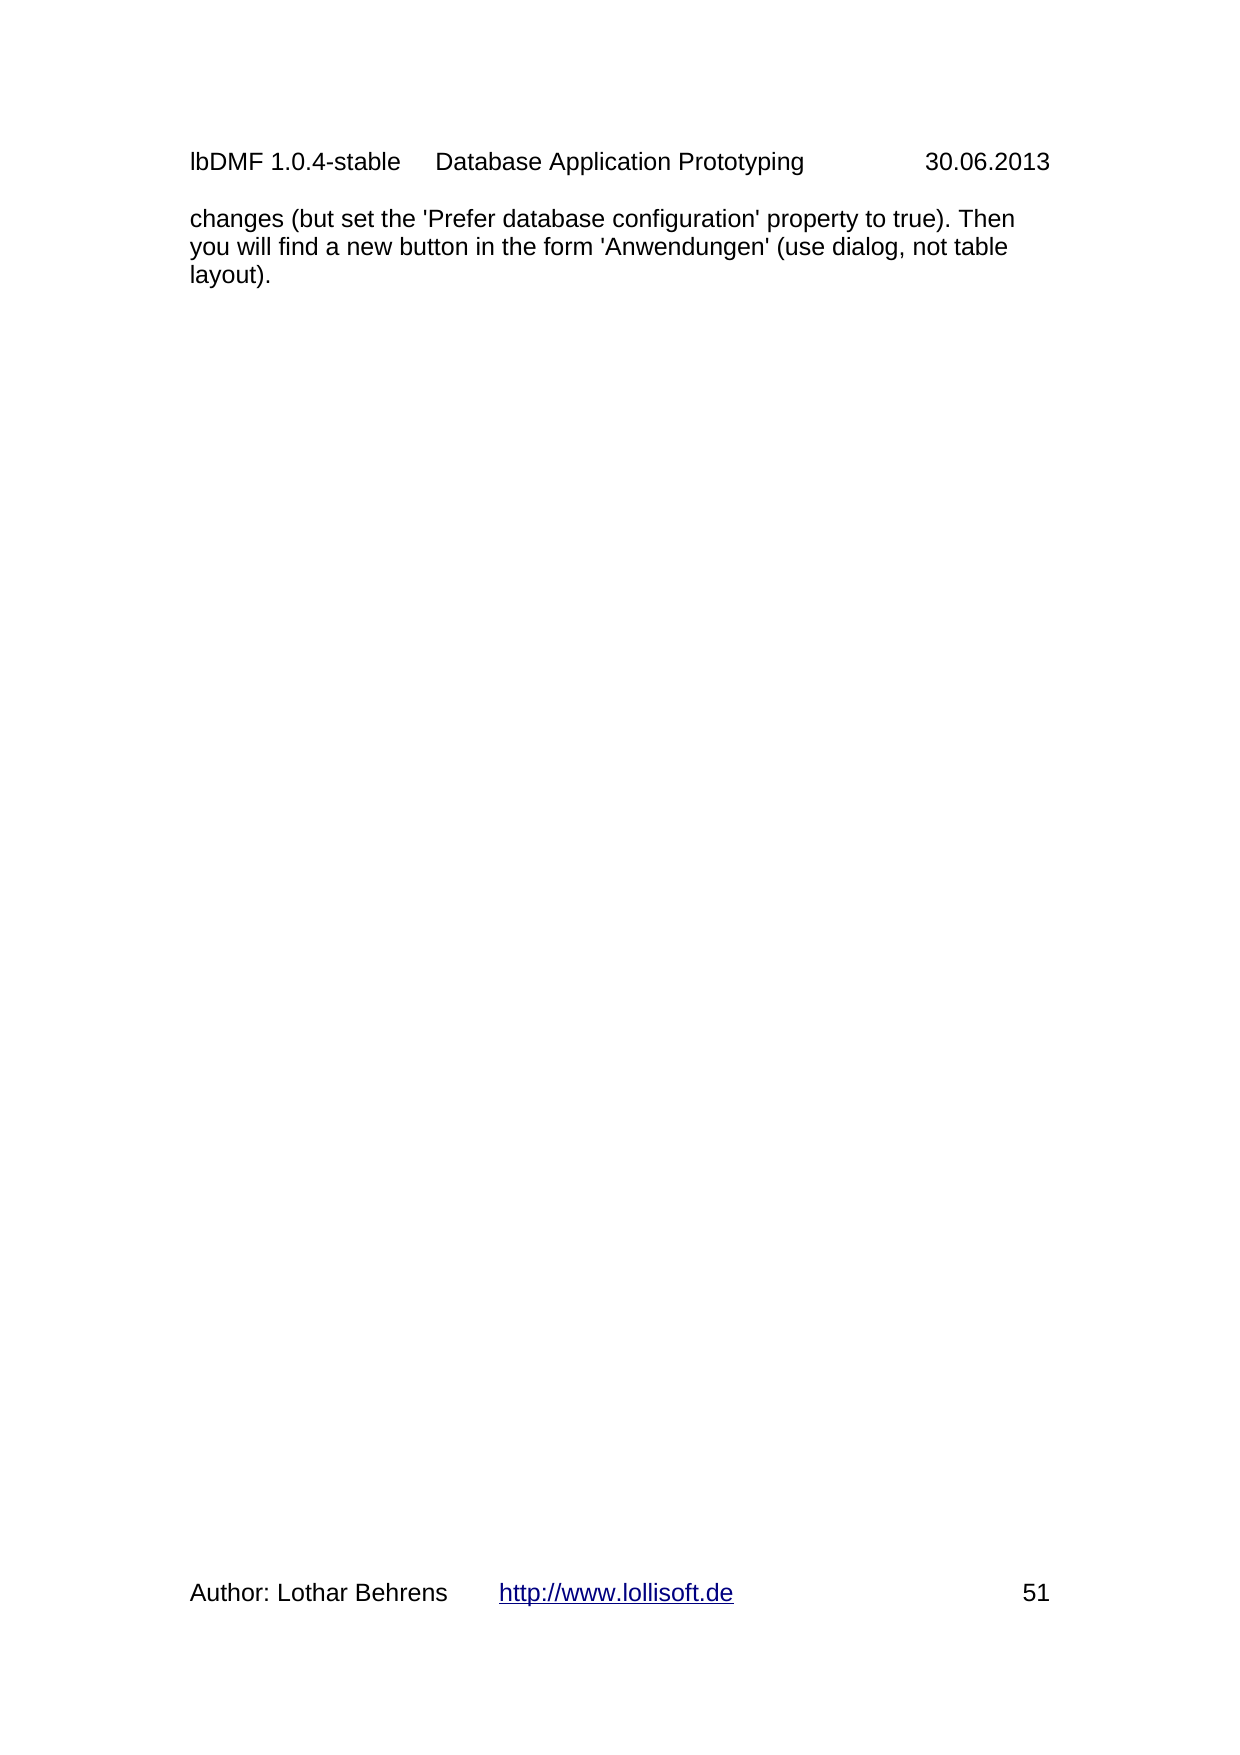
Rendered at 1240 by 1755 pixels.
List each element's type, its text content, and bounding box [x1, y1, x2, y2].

text changes (but set the 'Prefer database configuration' property to true). Then you will find a new button in the form 'Anwendungen' (use dialog, not table layout). [189, 205, 1050, 289]
